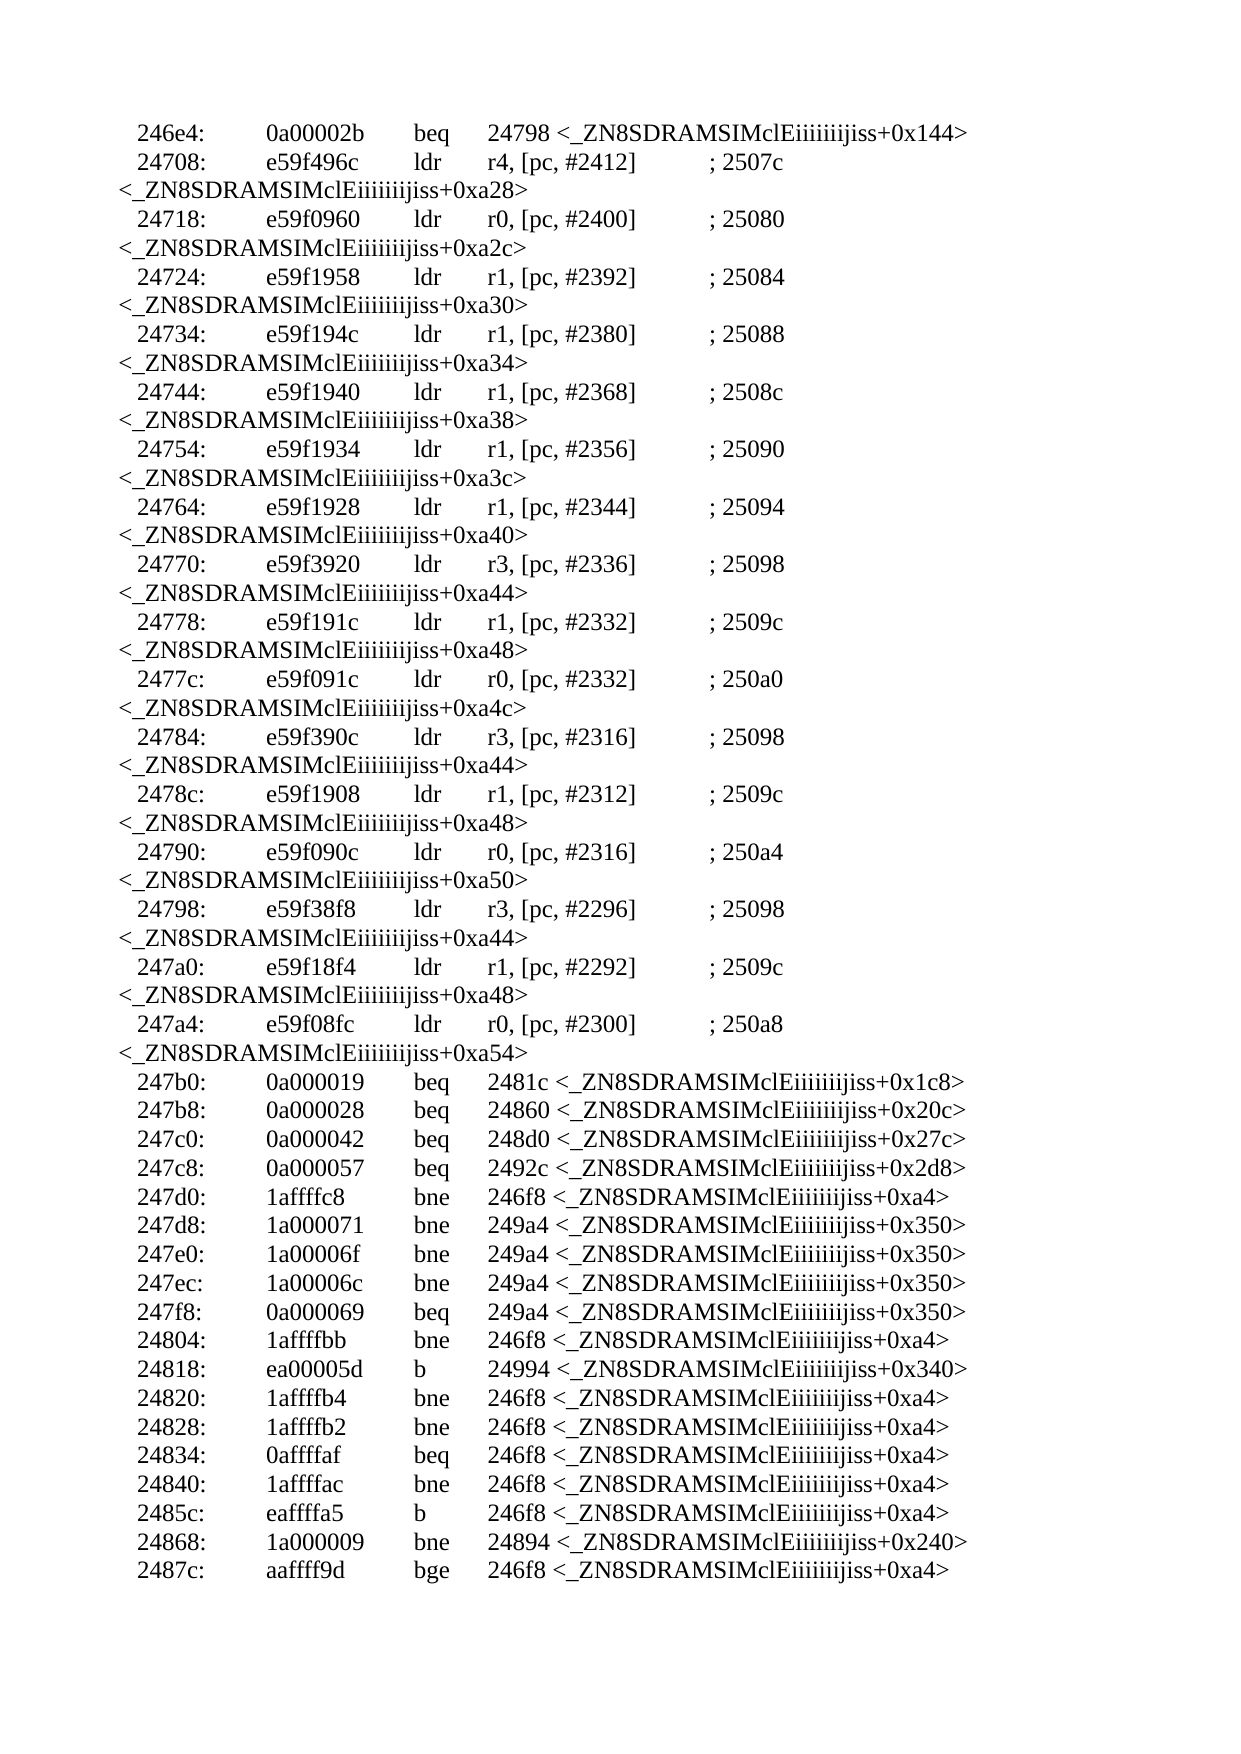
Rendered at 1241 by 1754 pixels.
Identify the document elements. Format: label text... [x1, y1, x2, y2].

text 24818: ea00005d b 24994 <_ZN8SDRAMSIMclEiiiiiiijiss+0x340> [118, 1354, 1122, 1383]
text 2487c: aaffff9d bge 246f8 <_ZN8SDRAMSIMclEiiiiiiijiss+0xa4> [118, 1556, 1122, 1584]
text 247e0: 1a00006f bne 249a4 <_ZN8SDRAMSIMclEiiiiiiijiss+0x350> [118, 1239, 1122, 1268]
text 2477c: e59f091c ldr r0, [pc, #2332] ; 250a0 <_ZN8SDRAMSIMclEiiiiiiijiss+0xa4c> [118, 664, 1122, 722]
text 24840: 1affffac bne 246f8 <_ZN8SDRAMSIMclEiiiiiiijiss+0xa4> [118, 1469, 1122, 1498]
text 24820: 1affffb4 bne 246f8 <_ZN8SDRAMSIMclEiiiiiiijiss+0xa4> [118, 1383, 1122, 1412]
text 247d8: 1a000071 bne 249a4 <_ZN8SDRAMSIMclEiiiiiiijiss+0x350> [118, 1211, 1122, 1239]
text 247f8: 0a000069 beq 249a4 <_ZN8SDRAMSIMclEiiiiiiijiss+0x350> [118, 1297, 1122, 1326]
text 24724: e59f1958 ldr r1, [pc, #2392] ; 25084 <_ZN8SDRAMSIMclEiiiiiiijiss+0xa30> [118, 262, 1122, 319]
text 247b8: 0a000028 beq 24860 <_ZN8SDRAMSIMclEiiiiiiijiss+0x20c> [118, 1096, 1122, 1124]
text 2478c: e59f1908 ldr r1, [pc, #2312] ; 2509c <_ZN8SDRAMSIMclEiiiiiiijiss+0xa48> [118, 779, 1122, 837]
text 24770: e59f3920 ldr r3, [pc, #2336] ; 25098 <_ZN8SDRAMSIMclEiiiiiiijiss+0xa44> [118, 549, 1122, 607]
text 24834: 0affffaf beq 246f8 <_ZN8SDRAMSIMclEiiiiiiijiss+0xa4> [118, 1441, 1122, 1469]
text 24764: e59f1928 ldr r1, [pc, #2344] ; 25094 <_ZN8SDRAMSIMclEiiiiiiijiss+0xa40> [118, 492, 1122, 549]
text 246e4: 0a00002b beq 24798 <_ZN8SDRAMSIMclEiiiiiiijiss+0x144> [118, 118, 1122, 147]
text 2485c: eaffffa5 b 246f8 <_ZN8SDRAMSIMclEiiiiiiijiss+0xa4> [118, 1498, 1122, 1527]
text 247c8: 0a000057 beq 2492c <_ZN8SDRAMSIMclEiiiiiiijiss+0x2d8> [118, 1153, 1122, 1182]
text 24734: e59f194c ldr r1, [pc, #2380] ; 25088 <_ZN8SDRAMSIMclEiiiiiiijiss+0xa34> [118, 319, 1122, 377]
text 24868: 1a000009 bne 24894 <_ZN8SDRAMSIMclEiiiiiiijiss+0x240> [118, 1527, 1122, 1556]
text 247ec: 1a00006c bne 249a4 <_ZN8SDRAMSIMclEiiiiiiijiss+0x350> [118, 1268, 1122, 1297]
text 247c0: 0a000042 beq 248d0 <_ZN8SDRAMSIMclEiiiiiiijiss+0x27c> [118, 1124, 1122, 1153]
text 24798: e59f38f8 ldr r3, [pc, #2296] ; 25098 <_ZN8SDRAMSIMclEiiiiiiijiss+0xa44> [118, 894, 1122, 952]
text 247a4: e59f08fc ldr r0, [pc, #2300] ; 250a8 <_ZN8SDRAMSIMclEiiiiiiijiss+0xa54> [118, 1009, 1122, 1067]
text 24778: e59f191c ldr r1, [pc, #2332] ; 2509c <_ZN8SDRAMSIMclEiiiiiiijiss+0xa48> [118, 607, 1122, 664]
text 247b0: 0a000019 beq 2481c <_ZN8SDRAMSIMclEiiiiiiijiss+0x1c8> [118, 1067, 1122, 1096]
text 24804: 1affffbb bne 246f8 <_ZN8SDRAMSIMclEiiiiiiijiss+0xa4> [118, 1326, 1122, 1354]
text 24784: e59f390c ldr r3, [pc, #2316] ; 25098 <_ZN8SDRAMSIMclEiiiiiiijiss+0xa44> [118, 722, 1122, 779]
text 24744: e59f1940 ldr r1, [pc, #2368] ; 2508c <_ZN8SDRAMSIMclEiiiiiiijiss+0xa38> [118, 377, 1122, 434]
text 24708: e59f496c ldr r4, [pc, #2412] ; 2507c <_ZN8SDRAMSIMclEiiiiiiijiss+0xa28> [118, 147, 1122, 204]
text 24828: 1affffb2 bne 246f8 <_ZN8SDRAMSIMclEiiiiiiijiss+0xa4> [118, 1412, 1122, 1441]
text 247a0: e59f18f4 ldr r1, [pc, #2292] ; 2509c <_ZN8SDRAMSIMclEiiiiiiijiss+0xa48> [118, 952, 1122, 1009]
text 24718: e59f0960 ldr r0, [pc, #2400] ; 25080 <_ZN8SDRAMSIMclEiiiiiiijiss+0xa2c> [118, 204, 1122, 262]
text 24754: e59f1934 ldr r1, [pc, #2356] ; 25090 <_ZN8SDRAMSIMclEiiiiiiijiss+0xa3c> [118, 434, 1122, 492]
text 24790: e59f090c ldr r0, [pc, #2316] ; 250a4 <_ZN8SDRAMSIMclEiiiiiiijiss+0xa50> [118, 837, 1122, 894]
text 247d0: 1affffc8 bne 246f8 <_ZN8SDRAMSIMclEiiiiiiijiss+0xa4> [118, 1182, 1122, 1211]
